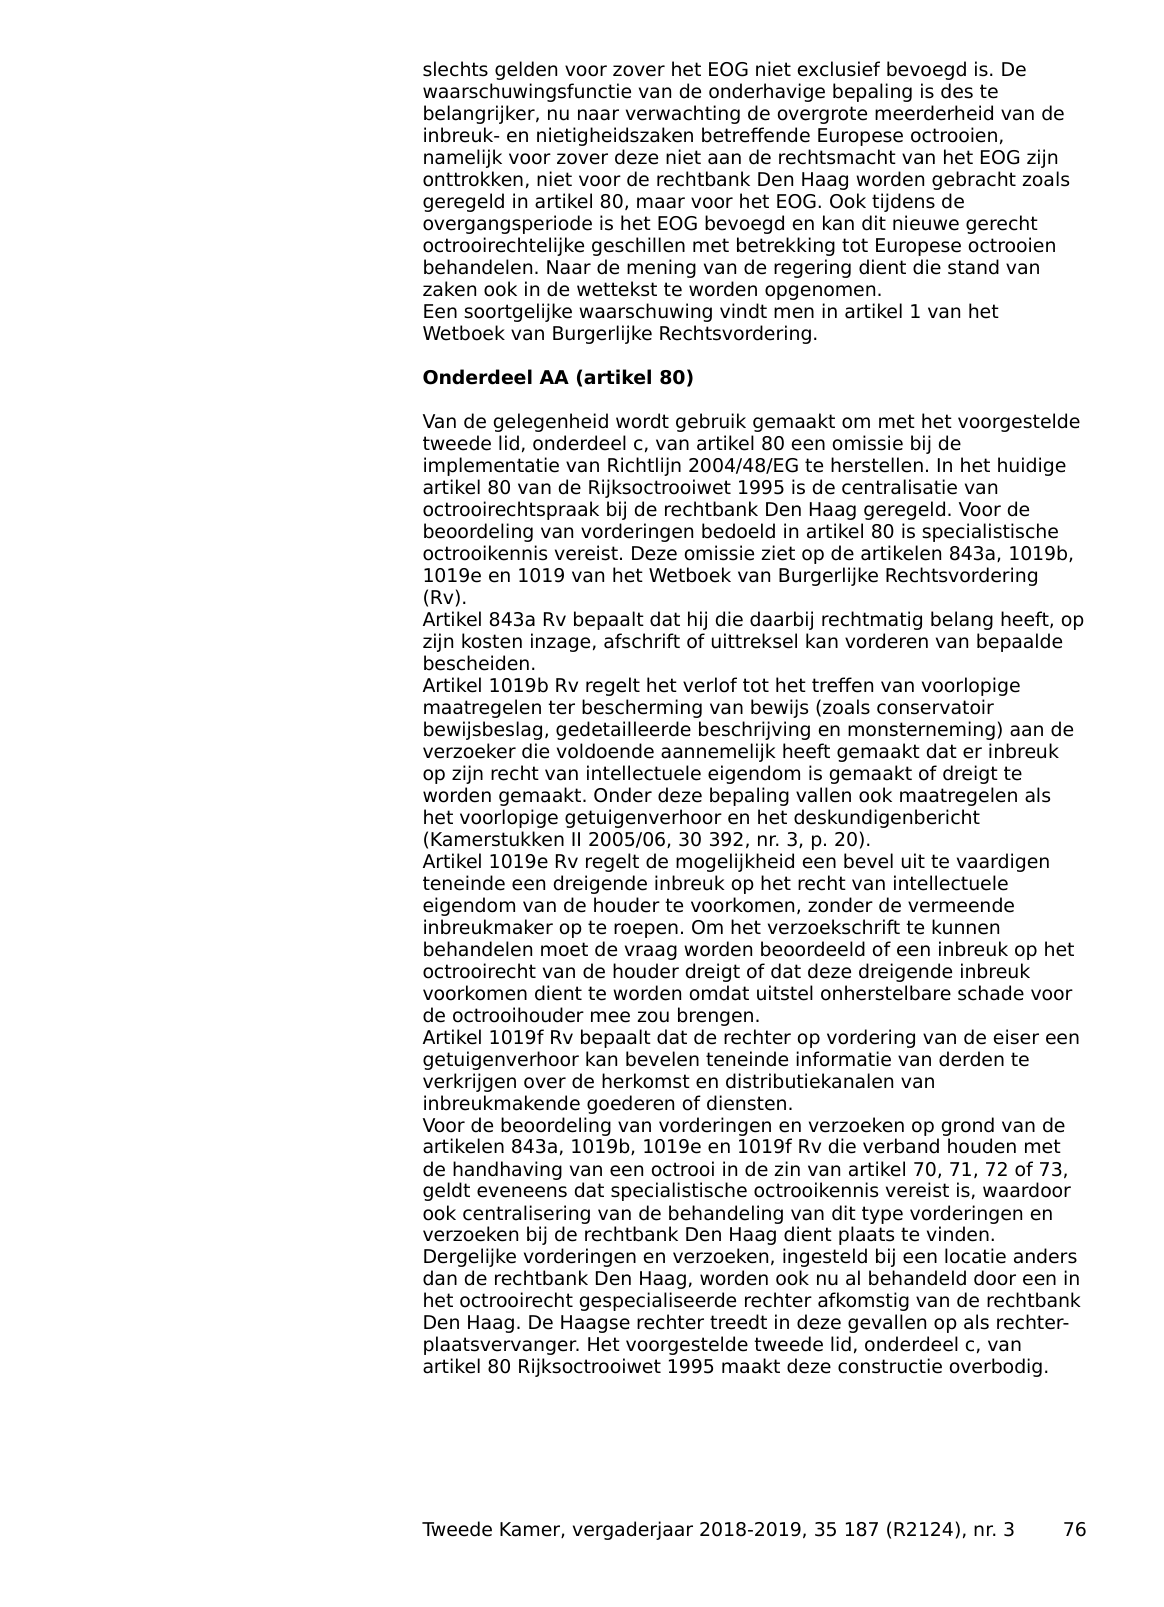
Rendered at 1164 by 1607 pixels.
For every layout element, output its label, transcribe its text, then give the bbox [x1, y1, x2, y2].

text Van de gelegenheid wordt gebruik gemaakt om met het voorgestelde tweede lid, onderdeel c, van artikel 80 een omissie bij de implementatie van Richtlijn 2004/48/EG te herstellen. In het huidige artikel 80 van de Rijksoctrooiwet 1995 is de centralisatie van octrooirechtspraak bij de rechtbank Den Haag geregeld. Voor de beoordeling van vorderingen bedoeld in artikel 80 is specialistische octrooikennis vereist. Deze omissie ziet op de artikelen 843a, 1019b, 1019e en 1019 van het Wetboek van Burgerlijke Rechtsvordering (Rv). [422, 411, 1087, 609]
text Artikel 843a Rv bepaalt dat hij die daarbij rechtmatig belang heeft, op zijn kosten inzage, afschrift of uittreksel kan vorderen van bepaalde bescheiden. [422, 609, 1087, 675]
text Voor de beoordeling van vorderingen en verzoeken op grond van de artikelen 843a, 1019b, 1019e en 1019f Rv die verband houden met de handhaving van een octrooi in de zin van artikel 70, 71, 72 of 73, geldt eveneens dat specialistische octrooikennis vereist is, waardoor ook centralisering van de behandeling van dit type vorderingen en verzoeken bij de rechtbank Den Haag dient plaats te vinden. [422, 1114, 1087, 1246]
text Dergelijke vorderingen en verzoeken, ingesteld bij een locatie anders dan de rechtbank Den Haag, worden ook nu al behandeld door een in het octrooirecht gespecialiseerde rechter afkomstig van de rechtbank Den Haag. De Haagse rechter treedt in deze gevallen op als rechter-plaatsvervanger. Het voorgestelde tweede lid, onderdeel c, van artikel 80 Rijksoctrooiwet 1995 maakt deze constructie overbodig. [422, 1246, 1087, 1378]
subtitle Onderdeel AA (artikel 80) [422, 367, 1087, 389]
text Artikel 1019f Rv bepaalt dat de rechter op vordering van de eiser een getuigenverhoor kan bevelen teneinde informatie van derden te verkrijgen over de herkomst en distributiekanalen van inbreukmakende goederen of diensten. [422, 1027, 1087, 1114]
text Een soortgelijke waarschuwing vindt men in artikel 1 van het Wetboek van Burgerlijke Rechtsvordering. [422, 301, 1087, 345]
text Artikel 1019b Rv regelt het verlof tot het treffen van voorlopige maatregelen ter bescherming van bewijs (zoals conservatoir bewijsbeslag, gedetailleerde beschrijving en monsterneming) aan de verzoeker die voldoende aannemelijk heeft gemaakt dat er inbreuk op zijn recht van intellectuele eigendom is gemaakt of dreigt te worden gemaakt. Onder deze bepaling vallen ook maatregelen als het voorlopige getuigenverhoor en het deskundigenbericht (Kamerstukken II 2005/06, 30 392, nr. 3, p. 20). [422, 675, 1087, 851]
text Artikel 1019e Rv regelt de mogelijkheid een bevel uit te vaardigen teneinde een dreigende inbreuk op het recht van intellectuele eigendom van de houder te voorkomen, zonder de vermeende inbreukmaker op te roepen. Om het verzoekschrift te kunnen behandelen moet de vraag worden beoordeeld of een inbreuk op het octrooirecht van de houder dreigt of dat deze dreigende inbreuk voorkomen dient te worden omdat uitstel onherstelbare schade voor de octrooihouder mee zou brengen. [422, 851, 1087, 1027]
text slechts gelden voor zover het EOG niet exclusief bevoegd is. De waarschuwingsfunctie van de onderhavige bepaling is des te belangrijker, nu naar verwachting de overgrote meerderheid van de inbreuk- en nietigheidszaken betreffende Europese octrooien, namelijk voor zover deze niet aan de rechtsmacht van het EOG zijn onttrokken, niet voor de rechtbank Den Haag worden gebracht zoals geregeld in artikel 80, maar voor het EOG. Ook tijdens de overgangsperiode is het EOG bevoegd en kan dit nieuwe gerecht octrooirechtelijke geschillen met betrekking tot Europese octrooien behandelen. Naar de mening van de regering dient die stand van zaken ook in de wettekst te worden opgenomen. [422, 59, 1087, 301]
